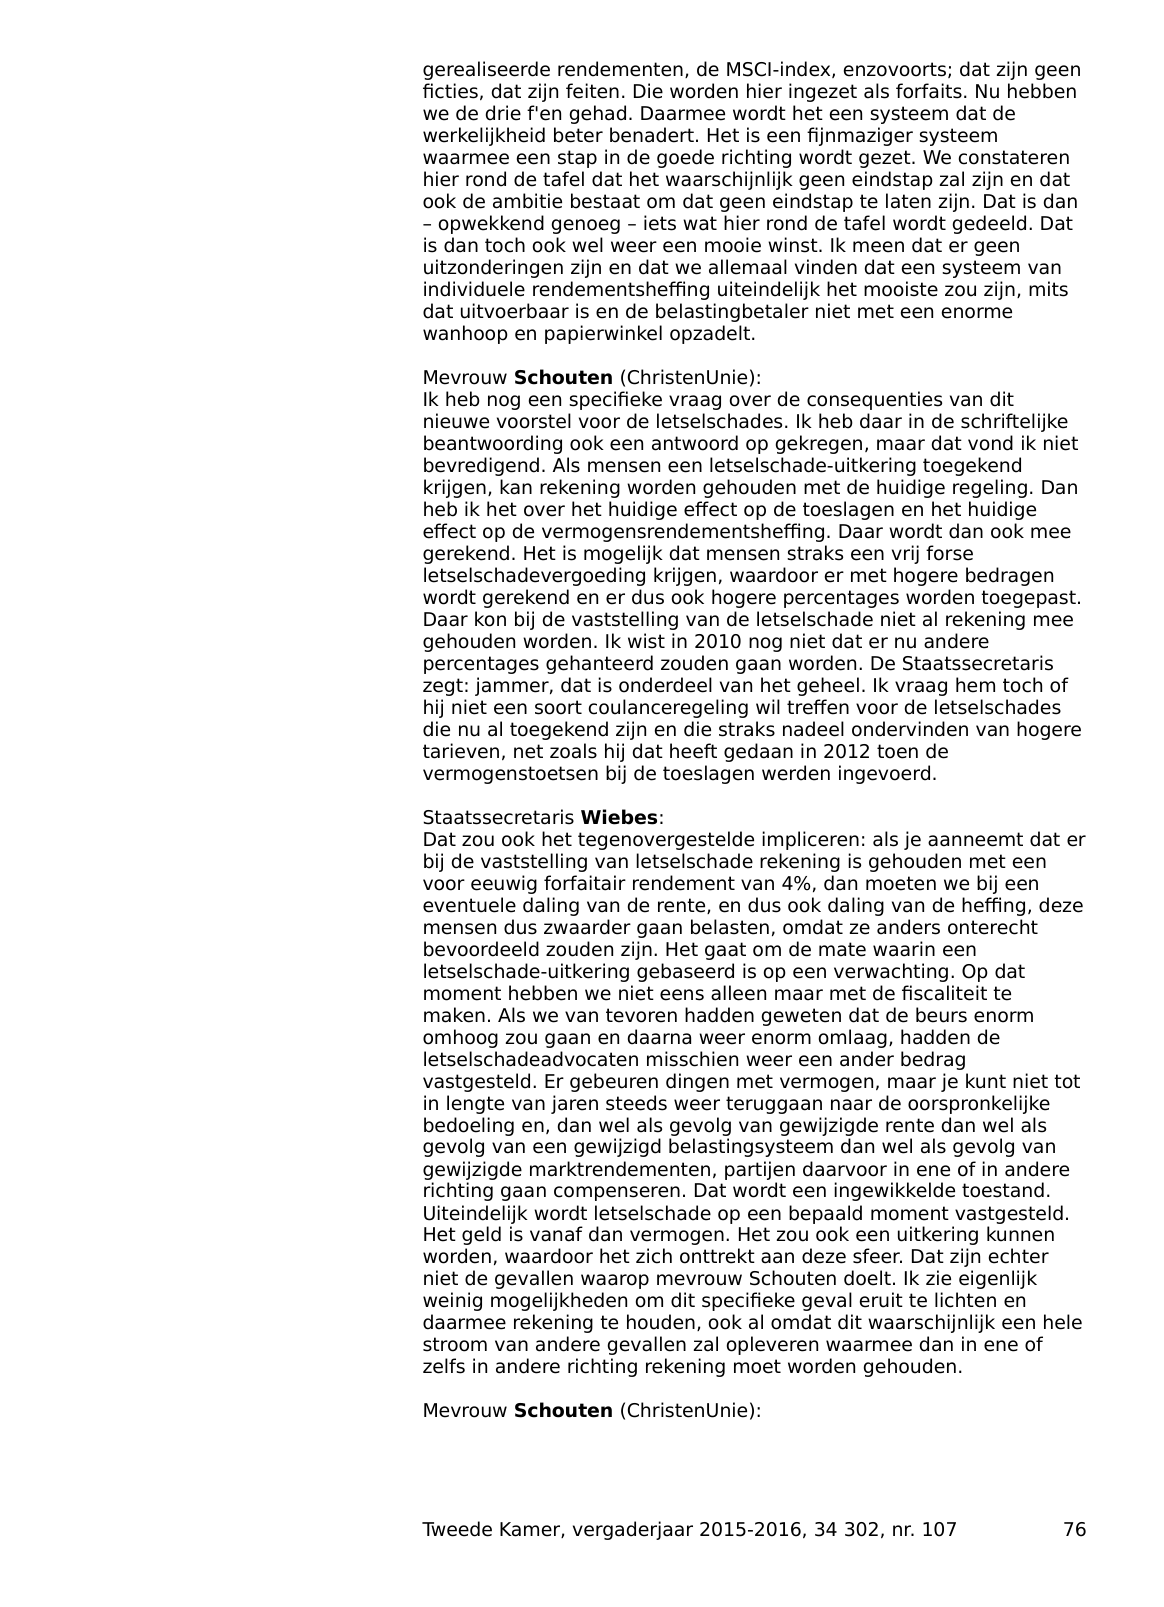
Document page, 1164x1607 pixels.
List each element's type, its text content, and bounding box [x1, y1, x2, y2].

text Staatssecretaris Wiebes: [422, 807, 1087, 829]
text Dat zou ook het tegenovergestelde impliceren: als je aanneemt dat er bij de vaststelling van letselschade rekening is gehouden met een voor eeuwig forfaitair rendement van 4%, dan moeten we bij een eventuele daling van de rente, en dus ook daling van de heffing, deze mensen dus zwaarder gaan belasten, omdat ze anders onterecht bevoordeeld zouden zijn. Het gaat om de mate waarin een letselschade-uitkering gebaseerd is op een verwachting. Op dat moment hebben we niet eens alleen maar met de fiscaliteit te maken. Als we van tevoren hadden geweten dat de beurs enorm omhoog zou gaan en daarna weer enorm omlaag, hadden de letselschadeadvocaten misschien weer een ander bedrag vastgesteld. Er gebeuren dingen met vermogen, maar je kunt niet tot in lengte van jaren steeds weer teruggaan naar de oorspronkelijke bedoeling en, dan wel als gevolg van gewijzigde rente dan wel als gevolg van een gewijzigd belastingsysteem dan wel als gevolg van gewijzigde marktrendementen, partijen daarvoor in ene of in andere richting gaan compenseren. Dat wordt een ingewikkelde toestand. Uiteindelijk wordt letselschade op een bepaald moment vastgesteld. Het geld is vanaf dan vermogen. Het zou ook een uitkering kunnen worden, waardoor het zich onttrekt aan deze sfeer. Dat zijn echter niet de gevallen waarop mevrouw Schouten doelt. Ik zie eigenlijk weinig mogelijkheden om dit specifieke geval eruit te lichten en daarmee rekening te houden, ook al omdat dit waarschijnlijk een hele stroom van andere gevallen zal opleveren waarmee dan in ene of zelfs in andere richting rekening moet worden gehouden. [422, 829, 1087, 1378]
text Ik heb nog een specifieke vraag over de consequenties van dit nieuwe voorstel voor de letselschades. Ik heb daar in de schriftelijke beantwoording ook een antwoord op gekregen, maar dat vond ik niet bevredigend. Als mensen een letselschade-uitkering toegekend krijgen, kan rekening worden gehouden met de huidige regeling. Dan heb ik het over het huidige effect op de toeslagen en het huidige effect op de vermogensrendementsheffing. Daar wordt dan ook mee gerekend. Het is mogelijk dat mensen straks een vrij forse letselschadevergoeding krijgen, waardoor er met hogere bedragen wordt gerekend en er dus ook hogere percentages worden toegepast. Daar kon bij de vaststelling van de letselschade niet al rekening mee gehouden worden. Ik wist in 2010 nog niet dat er nu andere percentages gehanteerd zouden gaan worden. De Staatssecretaris zegt: jammer, dat is onderdeel van het geheel. Ik vraag hem toch of hij niet een soort coulanceregeling wil treffen voor de letselschades die nu al toegekend zijn en die straks nadeel ondervinden van hogere tarieven, net zoals hij dat heeft gedaan in 2012 toen de vermogenstoetsen bij de toeslagen werden ingevoerd. [422, 389, 1087, 784]
text gerealiseerde rendementen, de MSCI-index, enzovoorts; dat zijn geen ficties, dat zijn feiten. Die worden hier ingezet als forfaits. Nu hebben we de drie f'en gehad. Daarmee wordt het een systeem dat de werkelijkheid beter benadert. Het is een fijnmaziger systeem waarmee een stap in de goede richting wordt gezet. We constateren hier rond de tafel dat het waarschijnlijk geen eindstap zal zijn en dat ook de ambitie bestaat om dat geen eindstap te laten zijn. Dat is dan – opwekkend genoeg – iets wat hier rond de tafel wordt gedeeld. Dat is dan toch ook wel weer een mooie winst. Ik meen dat er geen uitzonderingen zijn en dat we allemaal vinden dat een systeem van individuele rendementsheffing uiteindelijk het mooiste zou zijn, mits dat uitvoerbaar is en de belastingbetaler niet met een enorme wanhoop en papierwinkel opzadelt. [422, 59, 1087, 345]
text Mevrouw Schouten (ChristenUnie): [422, 367, 1087, 389]
text Mevrouw Schouten (ChristenUnie): [422, 1400, 1087, 1422]
